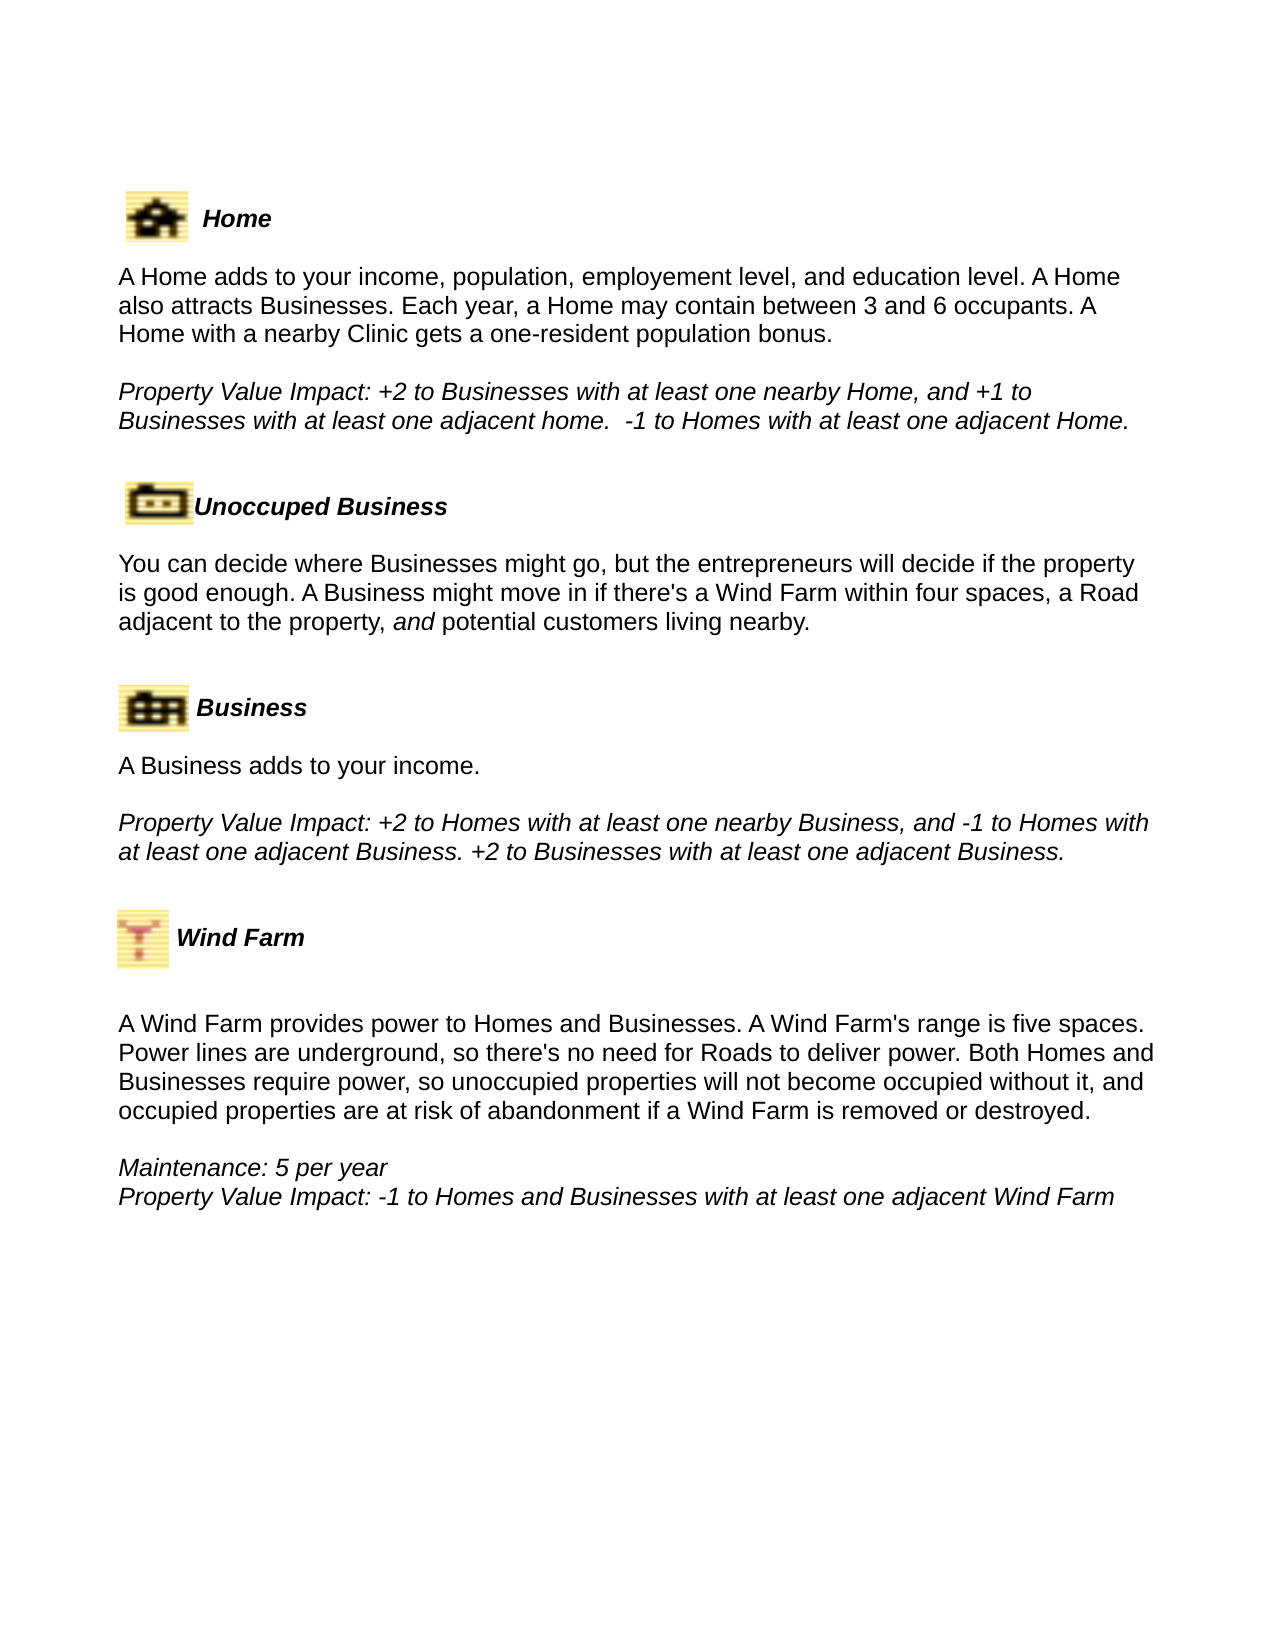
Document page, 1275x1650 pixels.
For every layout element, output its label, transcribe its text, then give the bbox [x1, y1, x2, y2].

text You can decide where Businesses might go, but the entrepreneurs will decide if the property is good enough. A Business might move in if there's a Wind Farm within four spaces, a Road adjacent to the property, and potential customers living nearby. [118, 549, 1157, 636]
text Property Value Impact: +2 to Businesses with at least one nearby Home, and +1 to Businesses with at least one adjacent home. -1 to Homes with at least one adjacent Home. [118, 377, 1157, 434]
text Home [189, 204, 1157, 233]
text Property Value Impact: +2 to Homes with at least one nearby Business, and -1 to Homes with at least one adjacent Business. +2 to Businesses with at least one adjacent Business. [118, 808, 1157, 866]
text A Business adds to your income. [118, 751, 1157, 779]
text [118, 204, 126, 233]
text Property Value Impact: -1 to Homes and Businesses with at least one adjacent Wind Farm [118, 1182, 1157, 1211]
picture [118, 685, 190, 732]
text Unoccuped Business [194, 492, 1157, 521]
picture [125, 481, 194, 525]
text Wind Farm [169, 923, 1157, 952]
text A Home adds to your income, population, employement level, and education level. A Home also attracts Businesses. Each year, a Home may contain between 3 and 6 occupants. A Home with a nearby Clinic gets a one-resident population bonus. [118, 262, 1157, 348]
picture [117, 910, 169, 969]
text Business [190, 693, 1157, 722]
picture [126, 191, 189, 242]
text A Wind Farm provides power to Homes and Businesses. A Wind Farm's range is five spaces. Power lines are underground, so there's no need for Roads to deliver power. Both Homes and Businesses require power, so unoccupied properties will not become occupied without it, and occupied properties are at risk of abandonment if a Wind Farm is removed or destroyed. [118, 1009, 1157, 1124]
text Maintenance: 5 per year [118, 1153, 1157, 1182]
